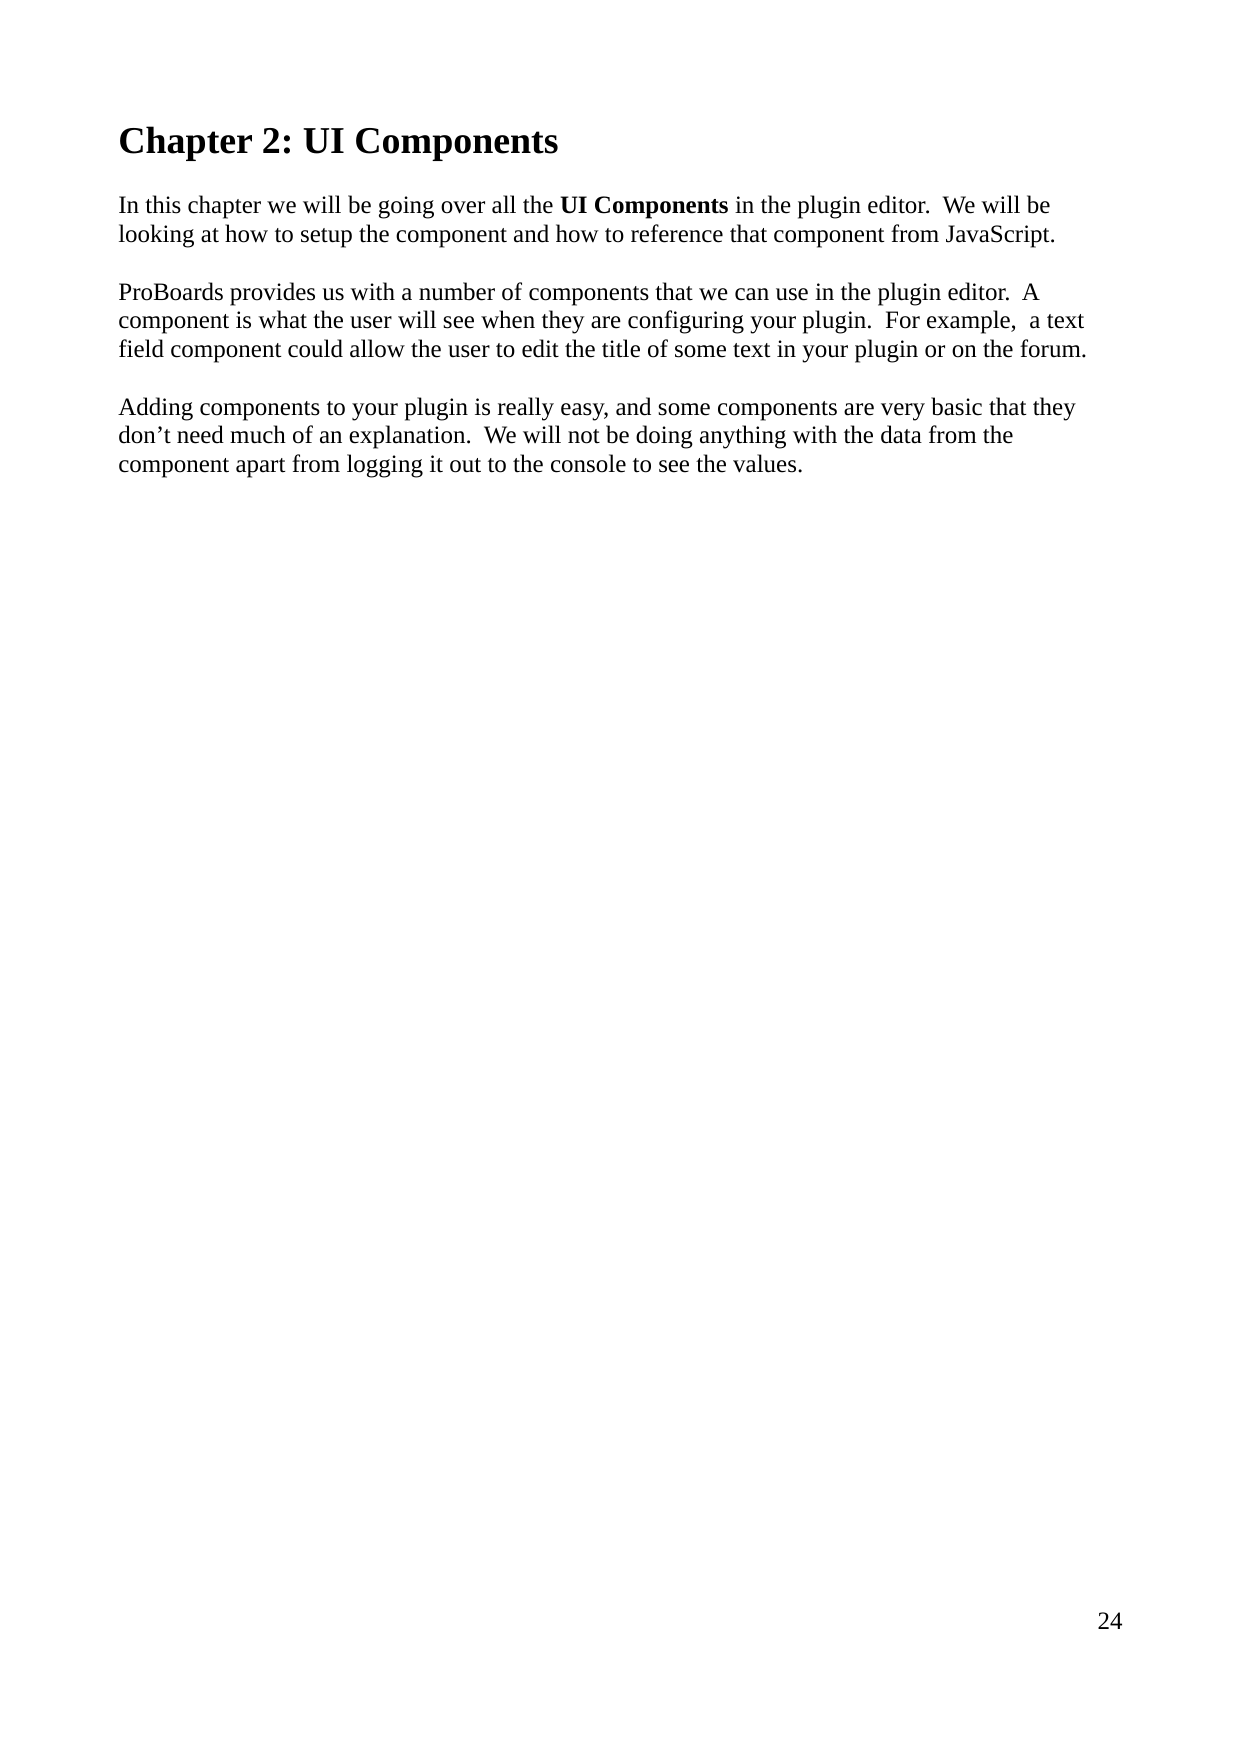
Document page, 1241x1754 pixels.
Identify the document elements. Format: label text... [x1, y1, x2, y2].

text In this chapter we will be going over all the UI Components in the plugin editor. We will be looking at how to setup the component and how to reference that component from JavaScript. [118, 191, 1122, 248]
text ProBoards provides us with a number of components that we can use in the plugin editor. A component is what the user will see when they are configuring your plugin. For example, a text field component could allow the user to edit the title of some text in your plugin or on the forum. [118, 277, 1122, 363]
text Adding components to your plugin is really easy, and some components are very basic that they don’t need much of an explanation. We will not be doing anything with the data from the component apart from logging it out to the console to see the values. [118, 392, 1122, 478]
text Chapter 2: UI Components [118, 118, 1122, 162]
